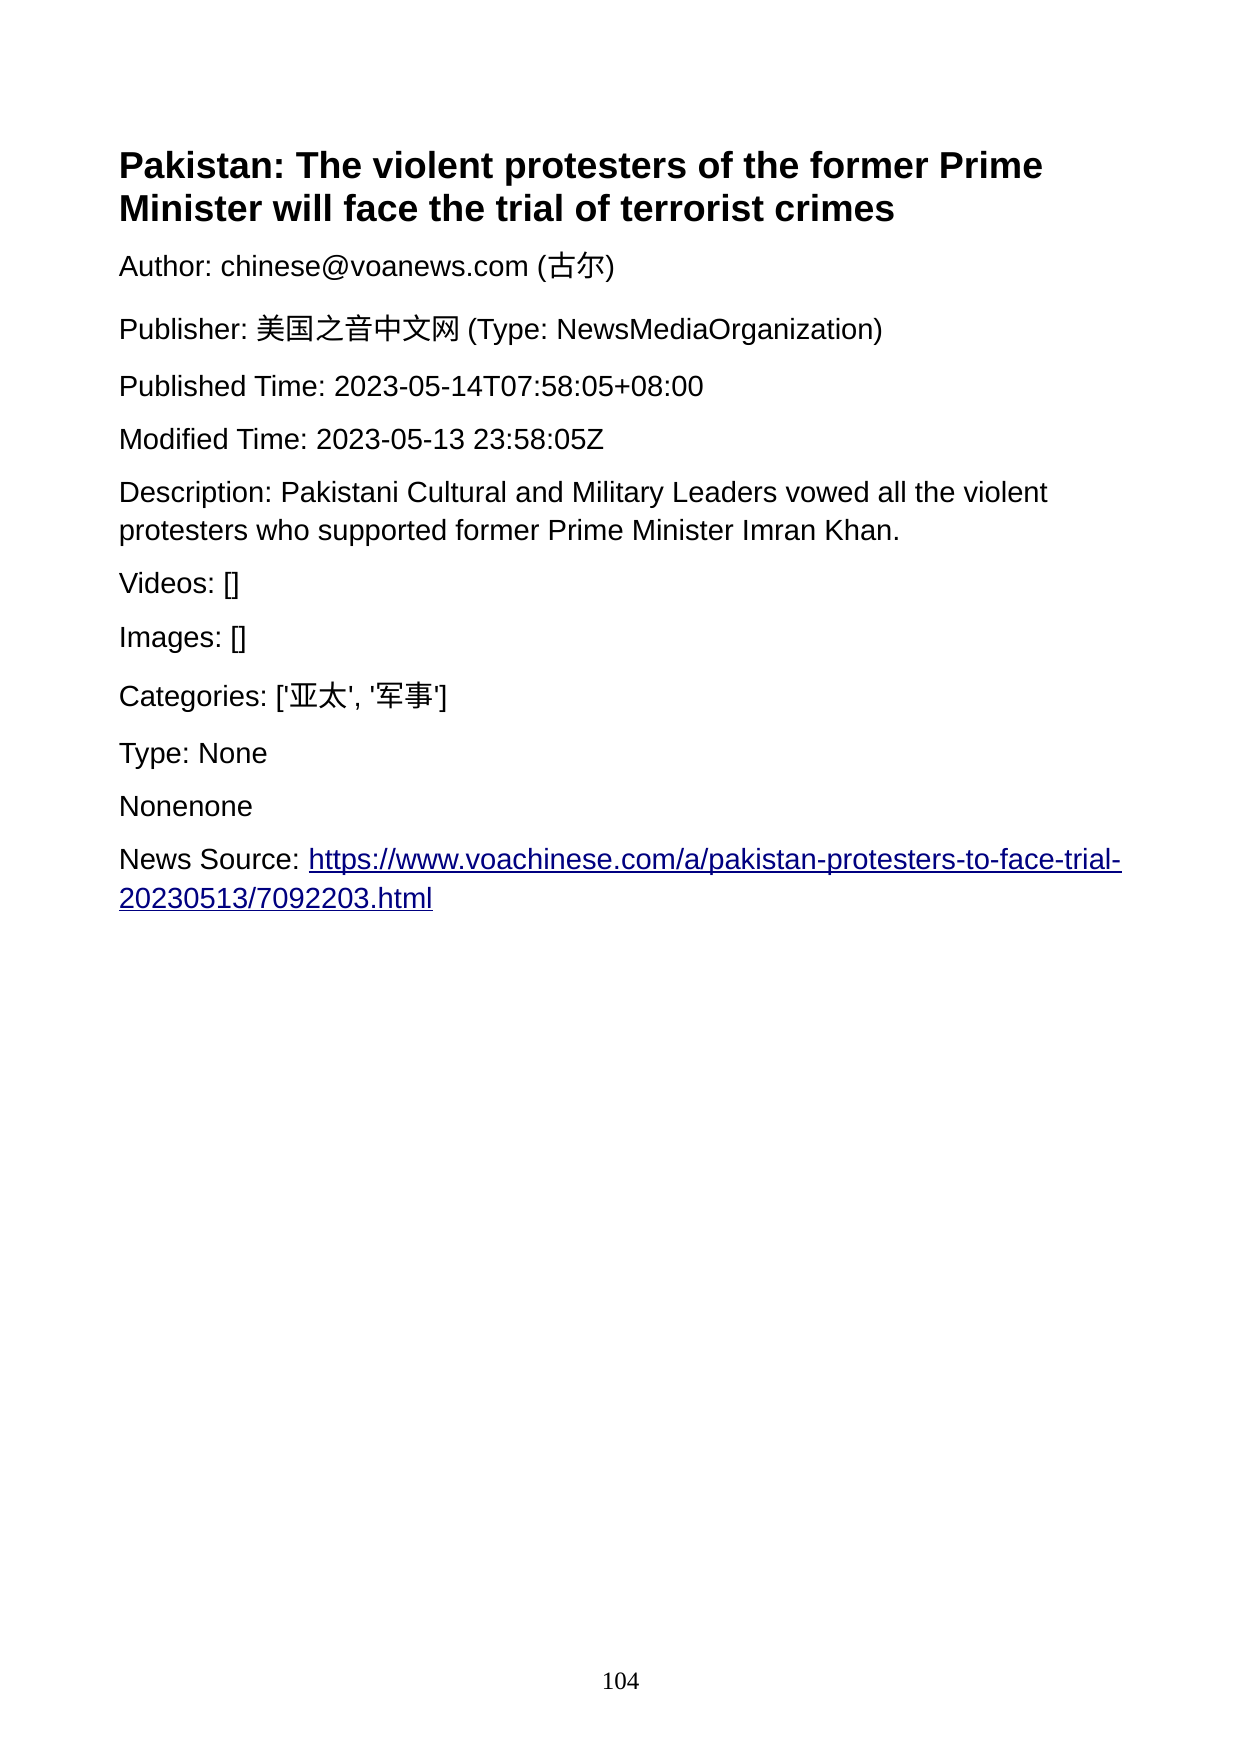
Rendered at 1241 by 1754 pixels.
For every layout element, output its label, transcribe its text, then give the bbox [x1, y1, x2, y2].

text Images: [] [118, 619, 1122, 653]
text Type: None [118, 736, 1122, 769]
subtitle Pakistan: The violent protesters of the former Prime Minister will face the trial of terrorist crimes [118, 143, 1122, 230]
text News Source: https://www.voachinese.com/a/pakistan-protesters-to-face-trial-20230513/7092203.html [118, 842, 1122, 914]
text Categories: ['亚太', '军事'] [118, 673, 1122, 715]
text Nonenone [118, 789, 1122, 822]
text Videos: [] [118, 566, 1122, 600]
text Author: chinese@voanews.com (古尔) [118, 242, 1122, 284]
text Published Time: 2023-05-14T07:58:05+08:00 [118, 368, 1122, 402]
text Description: Pakistani Cultural and Military Leaders vowed all the violent protesters who supported former Prime Minister Imran Khan. [118, 475, 1122, 547]
text Modified Time: 2023-05-13 23:58:05Z [118, 422, 1122, 455]
text Publisher: 美国之音中文网 (Type: NewsMediaOrganization) [118, 305, 1122, 348]
